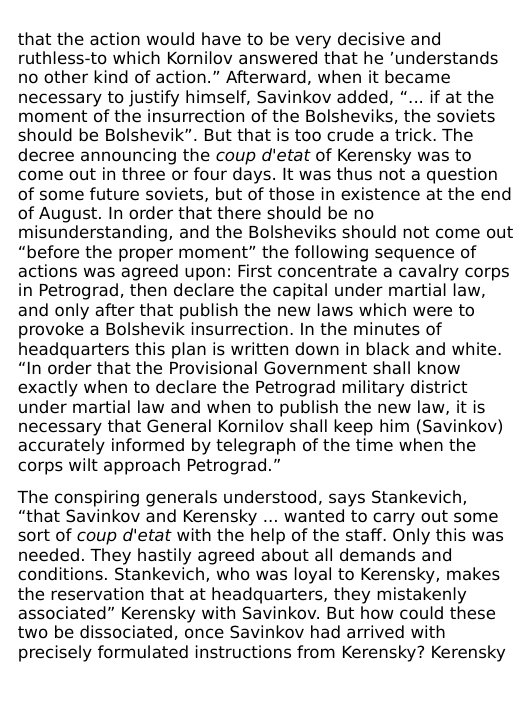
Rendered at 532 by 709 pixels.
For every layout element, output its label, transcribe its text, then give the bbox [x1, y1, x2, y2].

text The conspiring generals understood, says Stankevich, “that Savinkov and Kerensky ... wanted to carry out some sort of coup d'etat with the help of the staff. Only this was needed. They hastily agreed about all demands and conditions. Stankevich, who was loyal to Kerensky, makes the reservation that at headquarters, they mistakenly associated” Kerensky with Savinkov. But how could these two be dissociated, once Savinkov had arrived with precisely formulated instructions from Kerensky? Kerensky [18, 488, 514, 662]
text that the action would have to be very decisive and ruthless-to which Kornilov answered that he ’understands no other kind of action.” Afterward, when it became necessary to justify himself, Savinkov added, “... if at the moment of the insurrection of the Bolsheviks, the soviets should be Bolshevik”. But that is too crude a trick. The decree announcing the coup d'etat of Kerensky was to come out in three or four days. It was thus not a question of some future soviets, but of those in existence at the end of August. In order that there should be no misunderstanding, and the Bolsheviks should not come out “before the proper moment” the following sequence of actions was agreed upon: First concentrate a cavalry corps in Petrograd, then declare the capital under martial law, and only after that publish the new laws which were to provoke a Bolshevik insurrection. In the minutes of headquarters this plan is written down in black and white. “In order that the Provisional Government shall know exactly when to declare the Petrograd military district under martial law and when to publish the new law, it is necessary that General Kornilov shall keep him (Savinkov) accurately informed by telegraph of the time when the corps wilt approach Petrograd.” [18, 29, 514, 475]
